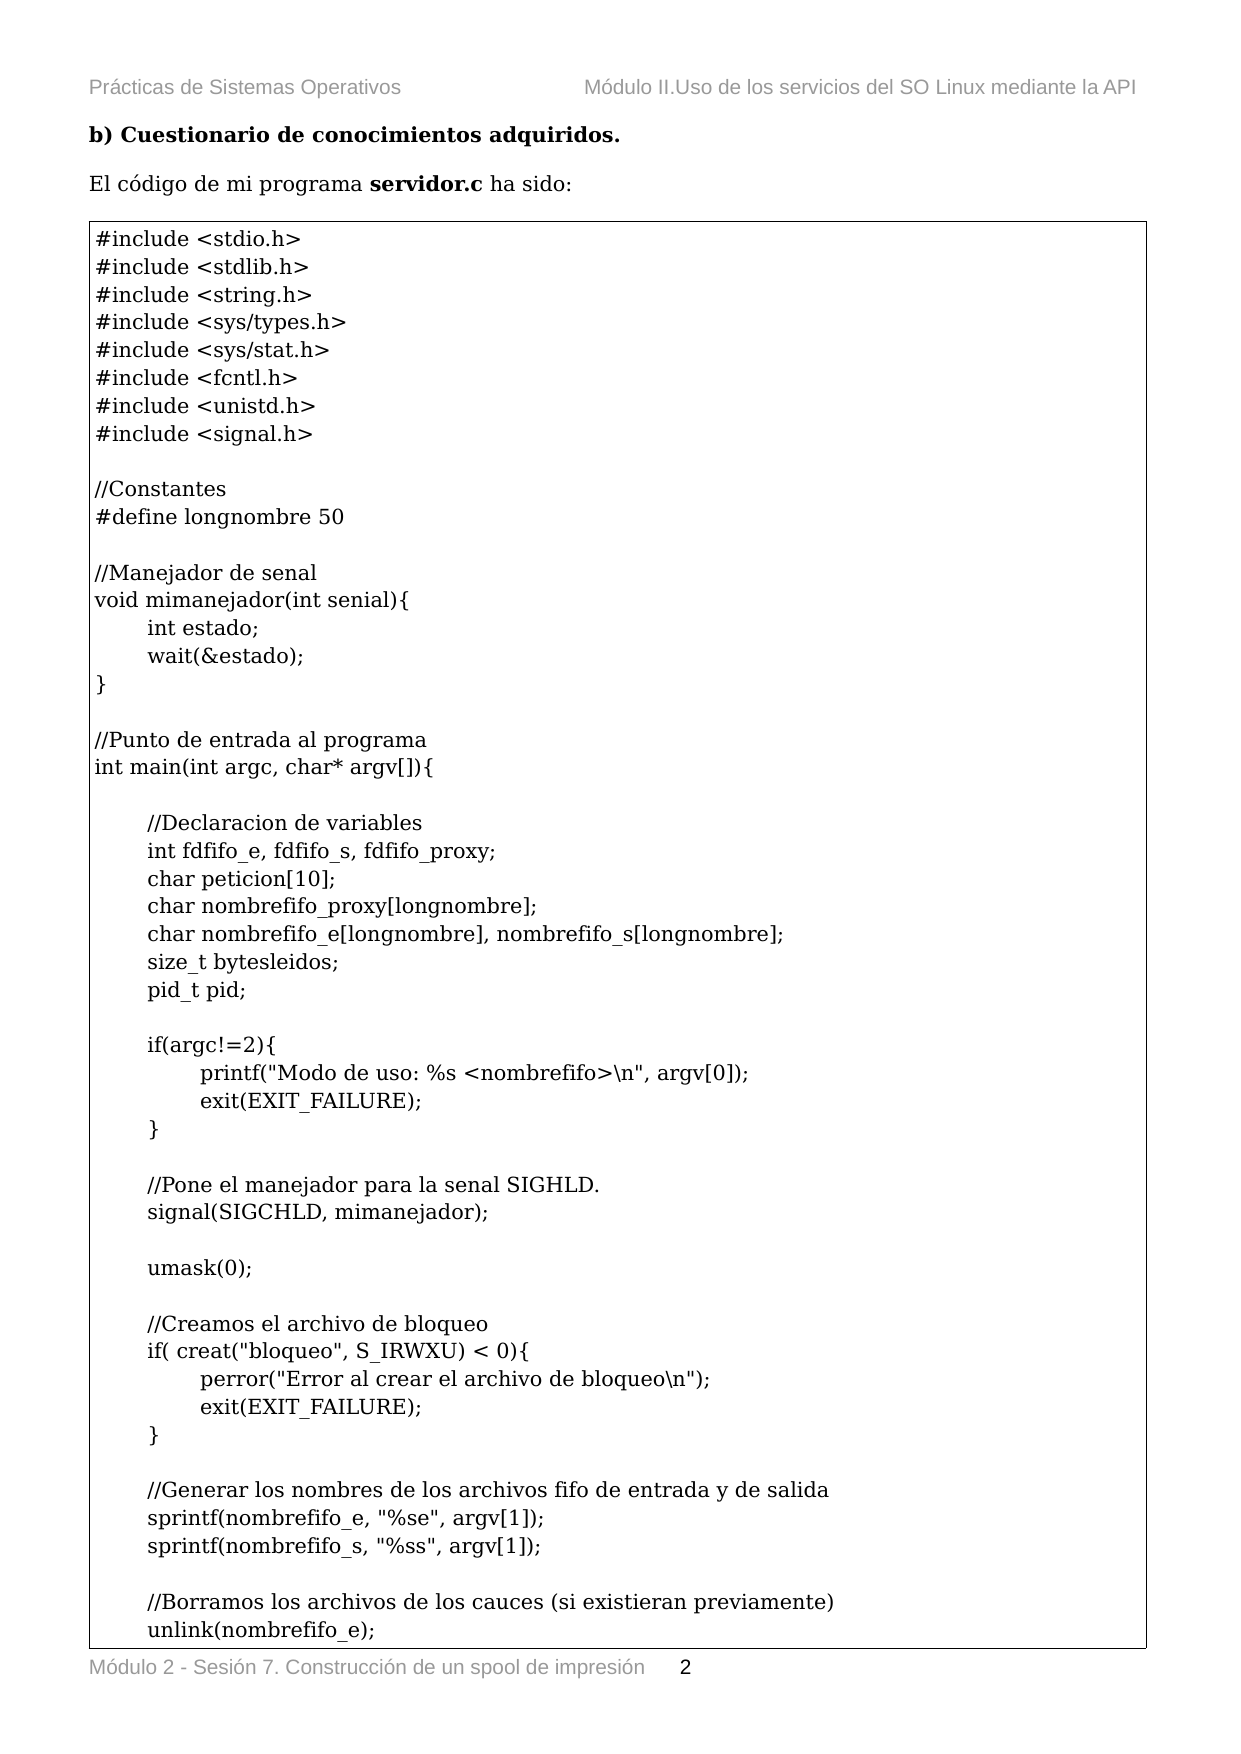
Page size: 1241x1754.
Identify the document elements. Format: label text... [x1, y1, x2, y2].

table_header #include <stdio.h> #include <stdlib.h> #include <string.h> #include <sys/types.h> #include <sys/stat.h> #include <fcntl.h> #include <unistd.h> #include <signal.h> //Constantes #define longnombre 50 //Manejador de senal void mimanejador(int senial){ int estado; wait(&estado); } //Punto de entrada al programa int main(int argc, char* argv[]){ //Declaracion de variables int fdfifo_e, fdfifo_s, fdfifo_proxy; char peticion[10]; char nombrefifo_proxy[longnombre]; char nombrefifo_e[longnombre], nombrefifo_s[longnombre]; size_t bytesleidos; pid_t pid; if(argc!=2){ printf("Modo de uso: %s <nombrefifo>\n", argv[0]); exit(EXIT_FAILURE); } //Pone el manejador para la senal SIGHLD. signal(SIGCHLD, mimanejador); umask(0); //Creamos el archivo de bloqueo if( creat("bloqueo", S_IRWXU) < 0){ perror("Error al crear el archivo de bloqueo\n"); exit(EXIT_FAILURE); } //Generar los nombres de los archivos fifo de entrada y de salida sprintf(nombrefifo_e, "%se", argv[1]); sprintf(nombrefifo_s, "%ss", argv[1]); //Borramos los archivos de los cauces (si existieran previamente) unlink(nombrefifo_e); [90, 222, 1146, 1648]
text b) Cuestionario de conocimientos adquiridos. [89, 123, 1146, 148]
text El código de mi programa servidor.c ha sido: [89, 172, 1146, 197]
